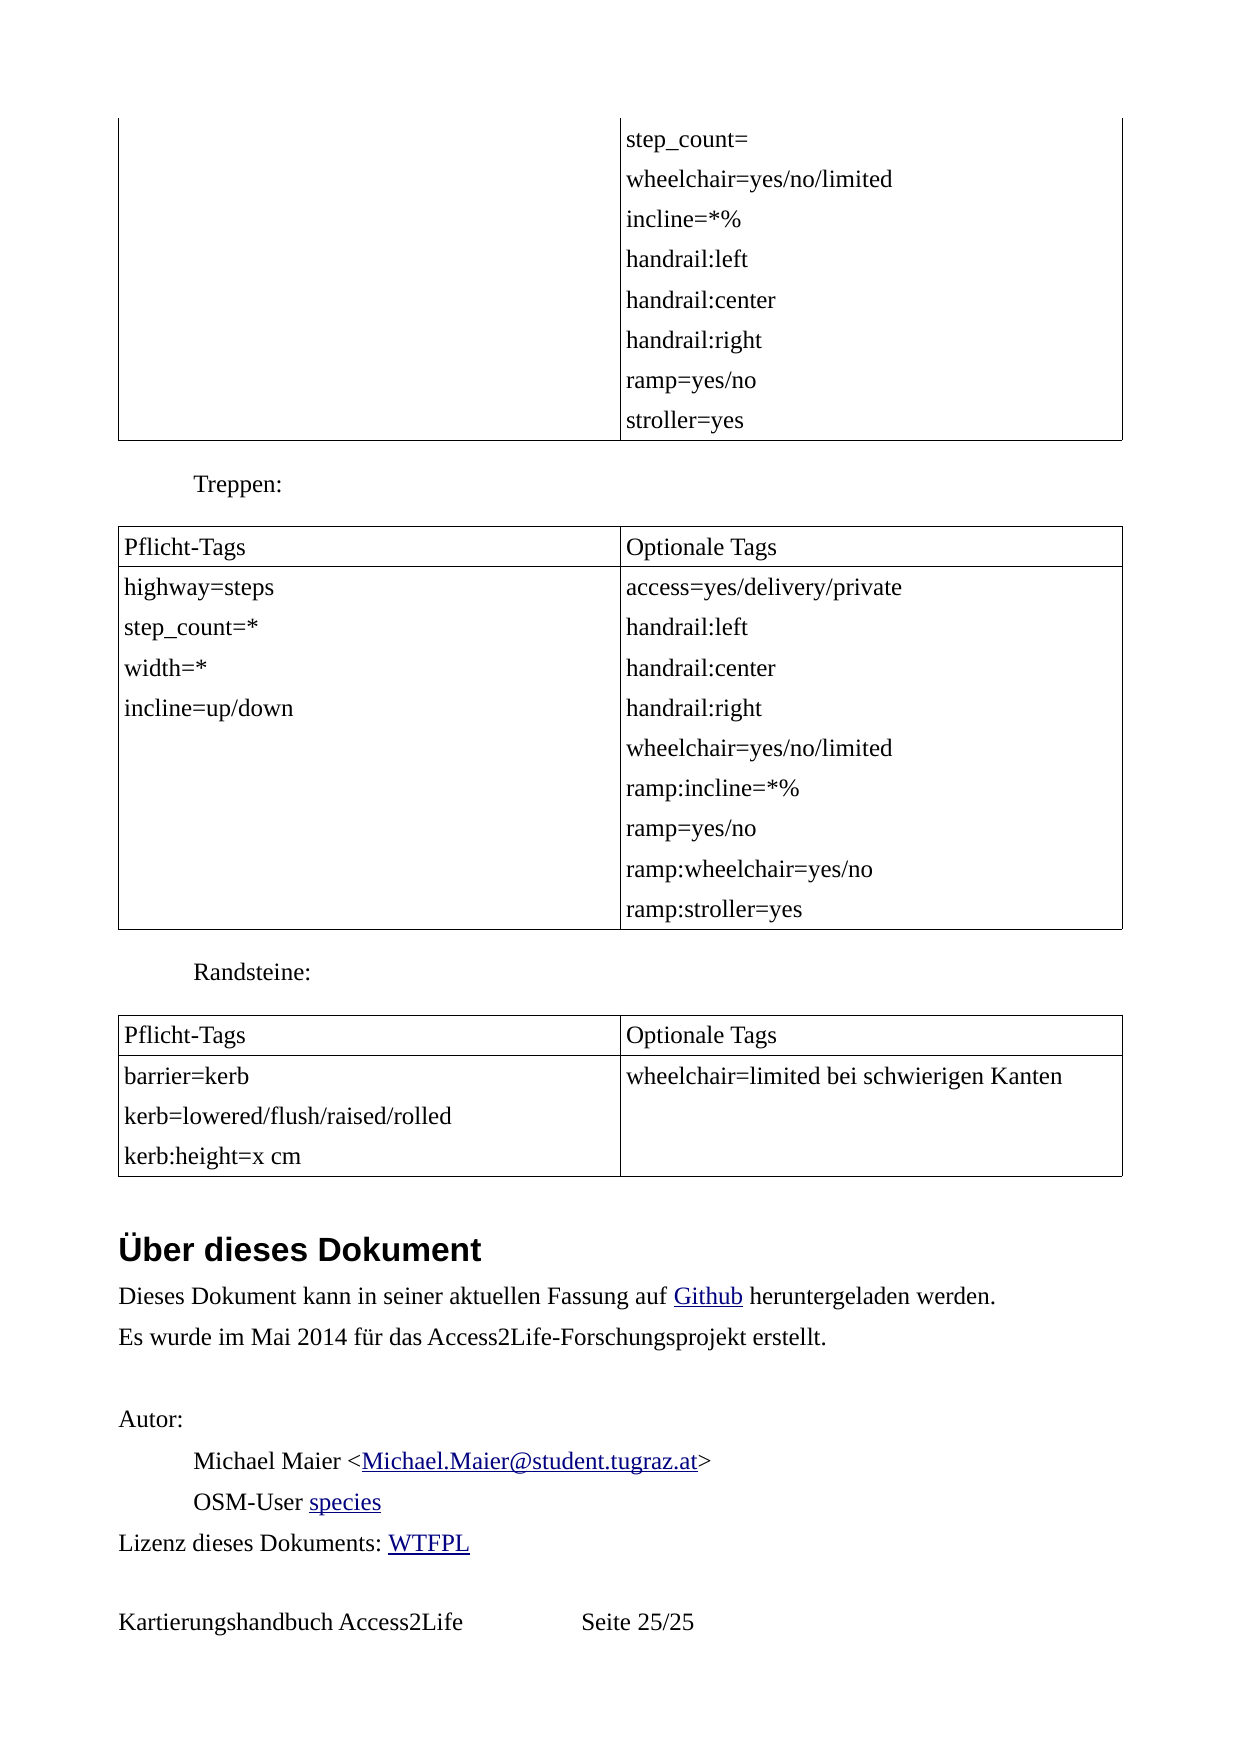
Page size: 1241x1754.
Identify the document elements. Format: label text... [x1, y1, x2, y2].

table_cell kerb=lowered/flush/raised/rolled [119, 1095, 620, 1136]
table_cell [119, 768, 620, 808]
table_cell handrail:left [621, 239, 1122, 279]
table_cell [119, 118, 620, 158]
subtitle Über dieses Dokument [118, 1230, 1122, 1268]
table_cell step_count=* [119, 607, 620, 647]
table_cell access=yes/delivery/private [621, 567, 1122, 607]
table_cell handrail:center [621, 647, 1122, 687]
table_cell [119, 359, 620, 399]
table_cell [119, 888, 620, 928]
text OSM-User species [118, 1487, 1122, 1516]
text Michael Maier <Michael.Maier@student.tugraz.at> [118, 1446, 1122, 1474]
table_cell wheelchair=yes/no/limited [621, 158, 1122, 198]
table_cell handrail:right [621, 319, 1122, 359]
table_cell incline=up/down [119, 687, 620, 727]
table_cell step_count= [621, 118, 1122, 158]
table_cell [119, 400, 620, 440]
text Es wurde im Mai 2014 für das Access2Life-Forschungsprojekt erstellt. [118, 1322, 1122, 1351]
table_header Optionale Tags [621, 1016, 1122, 1055]
table_header Pflicht-Tags [119, 527, 620, 566]
table_cell handrail:right [621, 687, 1122, 727]
text Autor: [118, 1404, 1122, 1433]
table_cell [119, 808, 620, 848]
table_cell kerb:height=x cm [119, 1136, 620, 1176]
table_cell barrier=kerb [119, 1056, 620, 1095]
table_header Optionale Tags [621, 527, 1122, 566]
table_cell wheelchair=limited bei schwierigen Kanten [621, 1056, 1122, 1095]
text Dieses Dokument kann in seiner aktuellen Fassung auf Github heruntergeladen werden. [118, 1281, 1122, 1309]
table_cell ramp:incline=*% [621, 768, 1122, 808]
text Treppen: [118, 469, 1122, 497]
table_cell [119, 199, 620, 239]
table_cell wheelchair=yes/no/limited [621, 728, 1122, 768]
text Lizenz dieses Dokuments: WTFPL [118, 1528, 1122, 1557]
table_cell ramp:wheelchair=yes/no [621, 848, 1122, 888]
table_cell stroller=yes [621, 400, 1122, 440]
table_cell ramp=yes/no [621, 808, 1122, 848]
text Randsteine: [118, 957, 1122, 986]
table_cell [119, 848, 620, 888]
table_cell incline=*% [621, 199, 1122, 239]
table_cell [119, 279, 620, 319]
table_cell handrail:center [621, 279, 1122, 319]
table_cell ramp=yes/no [621, 359, 1122, 399]
table_cell [119, 158, 620, 198]
table_cell [119, 319, 620, 359]
table_header Pflicht-Tags [119, 1016, 620, 1055]
table_cell handrail:left [621, 607, 1122, 647]
table_cell highway=steps [119, 567, 620, 607]
table_cell [621, 1095, 1122, 1136]
table_cell [621, 1136, 1122, 1176]
table_cell [119, 728, 620, 768]
table_cell ramp:stroller=yes [621, 888, 1122, 928]
table_cell width=* [119, 647, 620, 687]
table_cell [119, 239, 620, 279]
